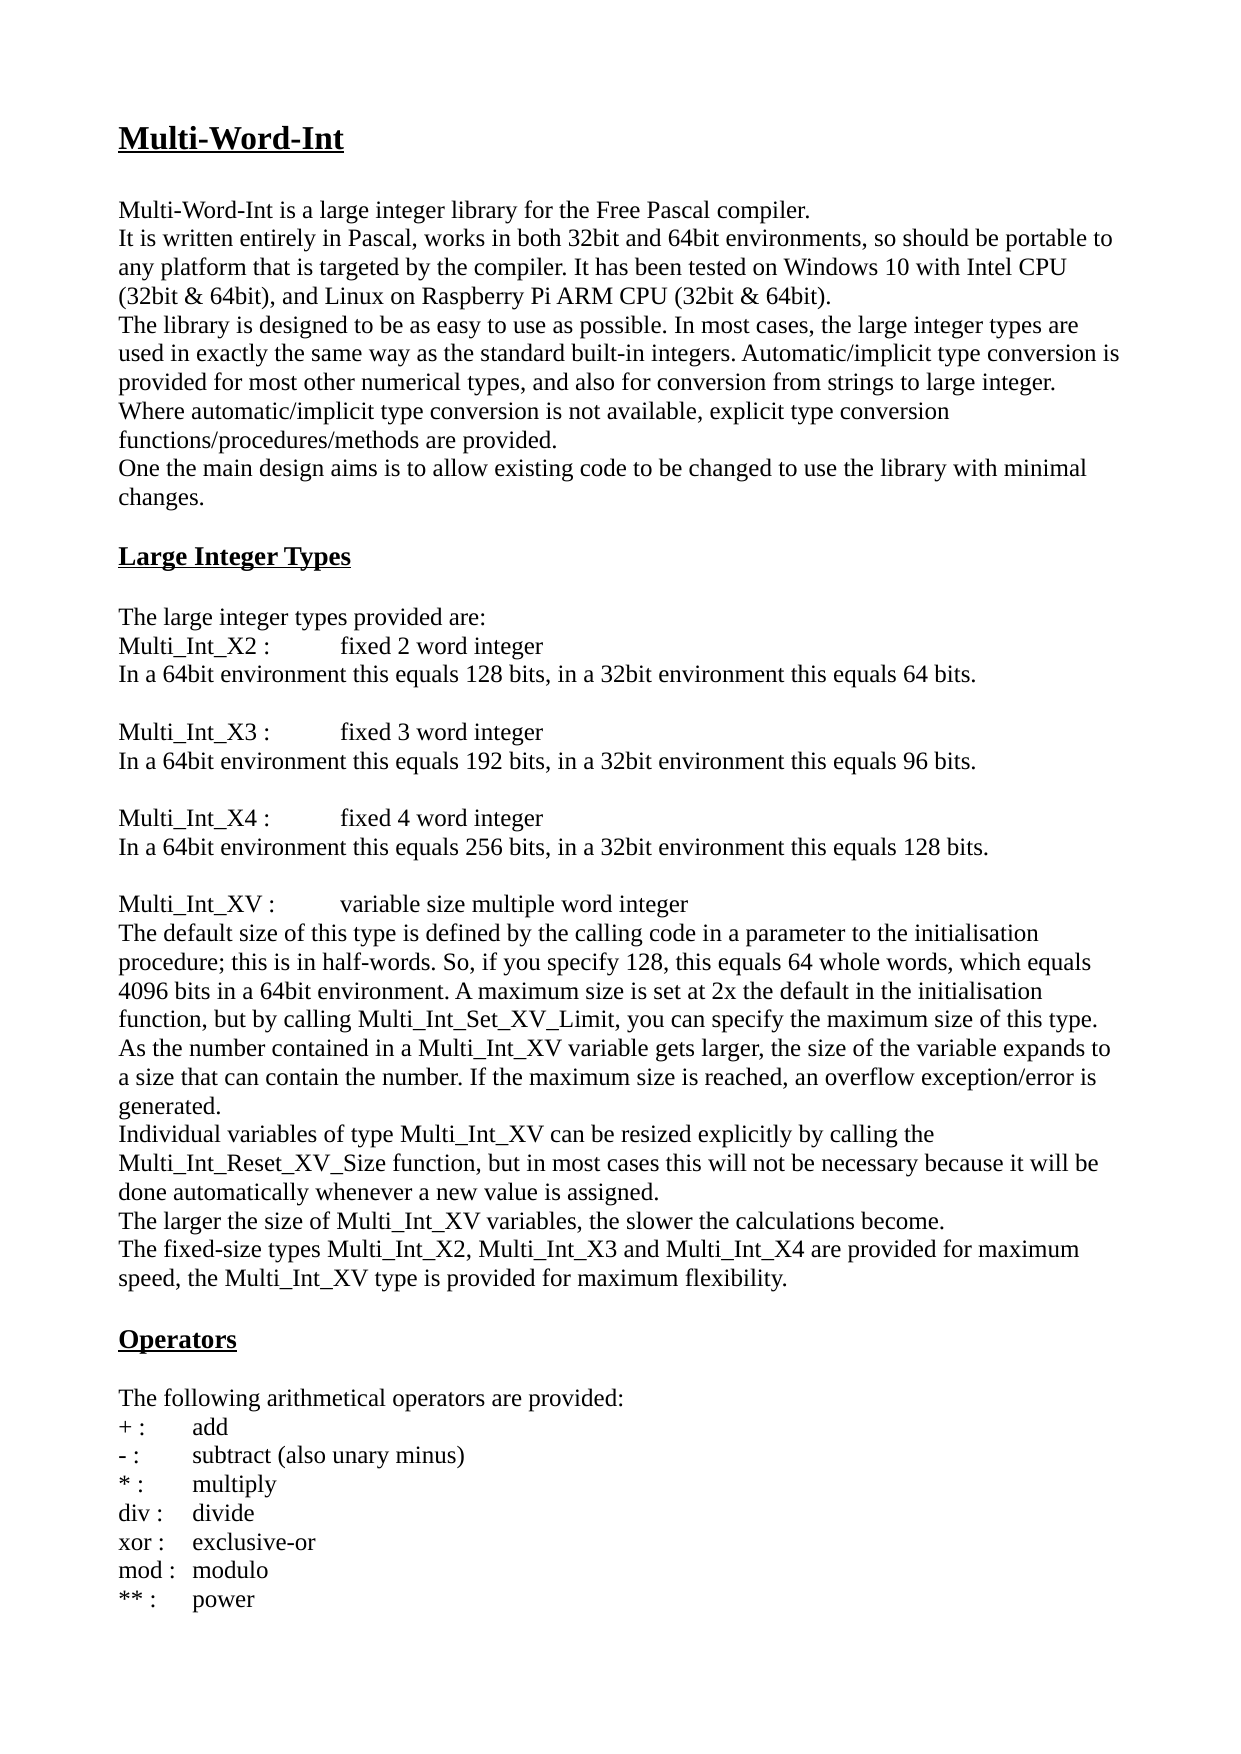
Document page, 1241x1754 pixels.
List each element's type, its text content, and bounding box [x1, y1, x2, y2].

text The large integer types provided are: [118, 602, 1122, 631]
text div : divide [118, 1498, 1122, 1527]
text Multi-Word-Int is a large integer library for the Free Pascal compiler. [118, 195, 1122, 223]
text Multi_Int_XV : variable size multiple word integer [118, 889, 1122, 918]
text In a 64bit environment this equals 192 bits, in a 32bit environment this equals 96 bits. [118, 746, 1122, 774]
text Multi-Word-Int [118, 118, 1122, 156]
text Multi_Int_X4 : fixed 4 word integer [118, 803, 1122, 832]
text Operators [118, 1323, 1122, 1354]
text Multi_Int_X3 : fixed 3 word integer [118, 717, 1122, 746]
text The library is designed to be as easy to use as possible. In most cases, the large integer types are used in exactly the same way as the standard built-in integers. Automatic/implicit type conversion is provided for most other numerical types, and also for conversion from strings to large integer. Where automatic/implicit type conversion is not available, explicit type conversion functions/procedures/methods are provided. [118, 310, 1122, 453]
text xor : exclusive-or [118, 1527, 1122, 1556]
text Multi_Int_X2 : fixed 2 word integer [118, 631, 1122, 659]
text ** : power [118, 1584, 1122, 1613]
text In a 64bit environment this equals 128 bits, in a 32bit environment this equals 64 bits. [118, 659, 1122, 688]
text mod : modulo [118, 1556, 1122, 1584]
text * : multiply [118, 1469, 1122, 1498]
text The fixed-size types Multi_Int_X2, Multi_Int_X3 and Multi_Int_X4 are provided for maximum speed, the Multi_Int_XV type is provided for maximum flexibility. [118, 1234, 1122, 1292]
text Large Integer Types [118, 540, 1122, 571]
text One the main design aims is to allow existing code to be changed to use the library with minimal changes. [118, 453, 1122, 511]
text Individual variables of type Multi_Int_XV can be resized explicitly by calling the Multi_Int_Reset_XV_Size function, but in most cases this will not be necessary because it will be done automatically whenever a new value is assigned. [118, 1119, 1122, 1206]
text The larger the size of Multi_Int_XV variables, the slower the calculations become. [118, 1206, 1122, 1234]
text + : add [118, 1412, 1122, 1441]
text - : subtract (also unary minus) [118, 1441, 1122, 1469]
text As the number contained in a Multi_Int_XV variable gets larger, the size of the variable expands to a size that can contain the number. If the maximum size is reached, an overflow exception/error is generated. [118, 1033, 1122, 1119]
text In a 64bit environment this equals 256 bits, in a 32bit environment this equals 128 bits. [118, 832, 1122, 861]
text It is written entirely in Pascal, works in both 32bit and 64bit environments, so should be portable to any platform that is targeted by the compiler. It has been tested on Windows 10 with Intel CPU (32bit & 64bit), and Linux on Raspberry Pi ARM CPU (32bit & 64bit). [118, 223, 1122, 310]
text The default size of this type is defined by the calling code in a parameter to the initialisation procedure; this is in half-words. So, if you specify 128, this equals 64 whole words, which equals 4096 bits in a 64bit environment. A maximum size is set at 2x the default in the initialisation function, but by calling Multi_Int_Set_XV_Limit, you can specify the maximum size of this type. [118, 918, 1122, 1033]
text The following arithmetical operators are provided: [118, 1383, 1122, 1412]
